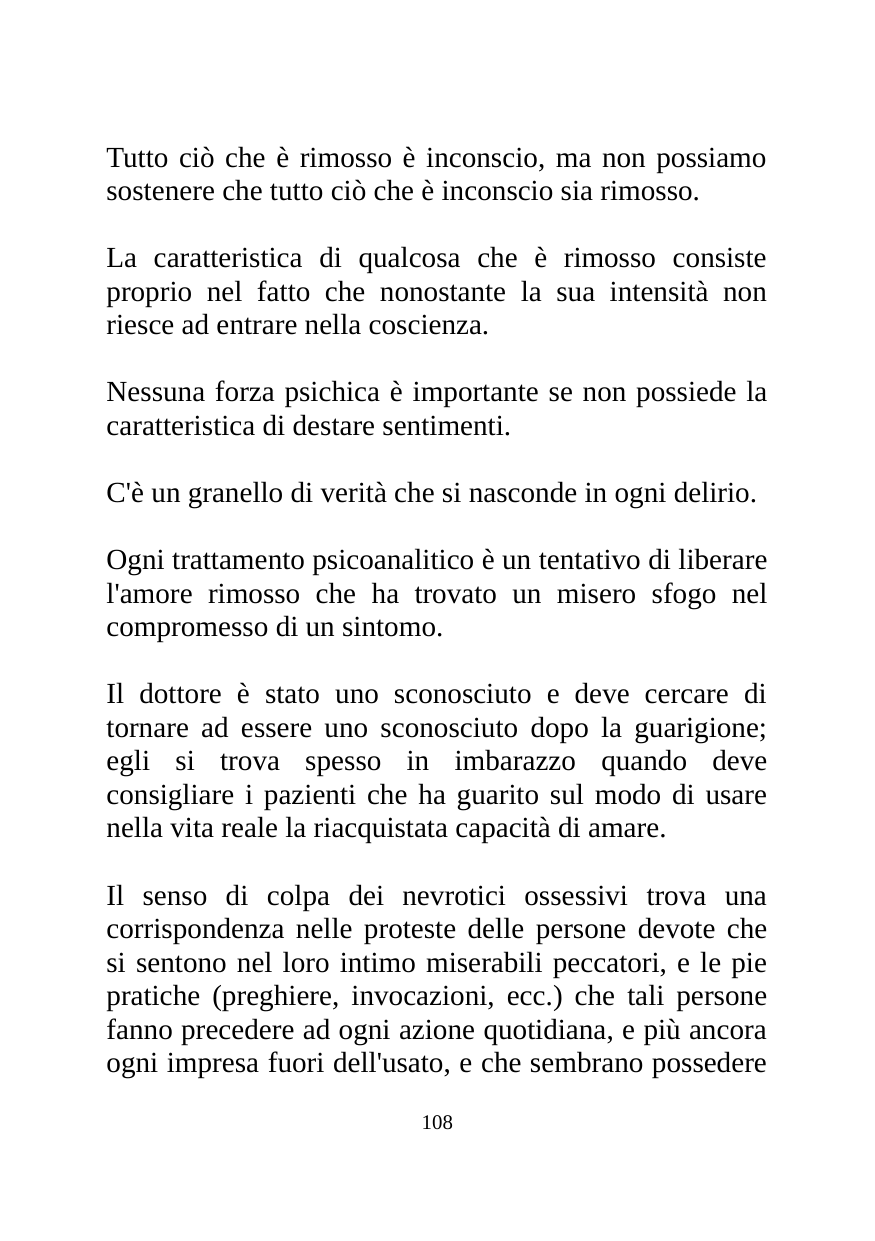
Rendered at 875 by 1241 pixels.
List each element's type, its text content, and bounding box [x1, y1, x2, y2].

text Tutto ciò che è rimosso è inconscio, ma non possiamo sostenere che tutto ciò che è inconscio sia rimosso. [106, 140, 768, 207]
text Nessuna forza psichica è importante se non possiede la caratteristica di destare sentimenti. [106, 374, 768, 442]
text Il dottore è stato uno sconosciuto e deve cercare di tornare ad essere uno sconosciuto dopo la guarigione; egli si trova spesso in imbarazzo quando deve consigliare i pazienti che ha guarito sul modo di usare nella vita reale la riacquistata capacità di amare. [106, 676, 768, 844]
text C'è un granello di verità che si nasconde in ogni delirio. [106, 475, 768, 509]
text Ogni trattamento psicoanalitico è un tentativo di liberare l'amore rimosso che ha trovato un misero sfogo nel compromesso di un sintomo. [106, 542, 768, 643]
text La caratteristica di qualcosa che è rimosso consiste proprio nel fatto che nonostante la sua intensità non riesce ad entrare nella coscienza. [106, 240, 768, 341]
text Il senso di colpa dei nevrotici ossessivi trova una corrispondenza nelle proteste delle persone devote che si sentono nel loro intimo miserabili peccatori, e le pie pratiche (preghiere, invocazioni, ecc.) che tali persone fanno precedere ad ogni azione quotidiana, e più ancora ogni impresa fuori dell'usato, e che sembrano possedere [106, 878, 768, 1079]
